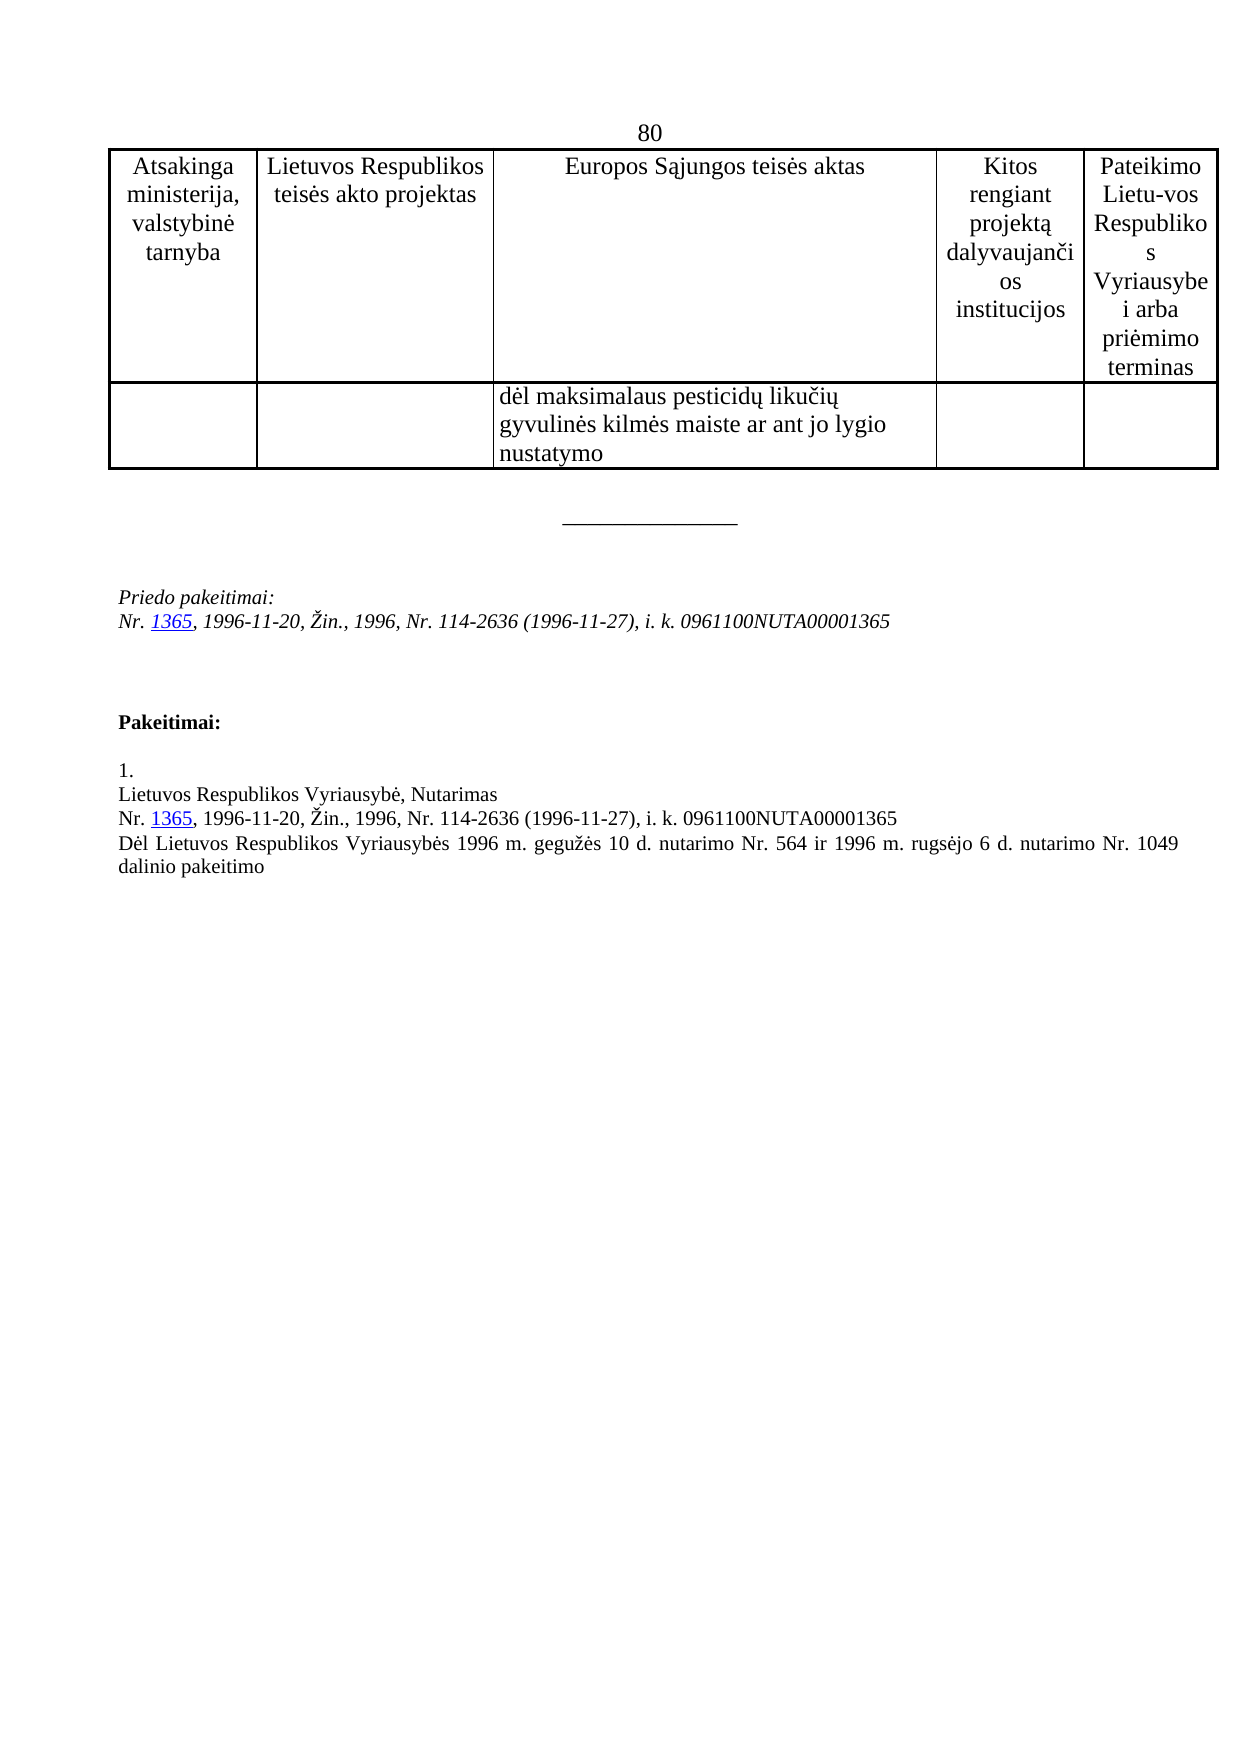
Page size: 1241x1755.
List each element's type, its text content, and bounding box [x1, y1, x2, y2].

table_header Lietuvos Respublikos teisės akto projektas [258, 151, 493, 381]
table_cell [111, 384, 256, 467]
table_header Kitos rengiant projektą dalyvaujančios institucijos [937, 151, 1083, 381]
text Nr. 1365, 1996-11-20, Žin., 1996, Nr. 114-2636 (1996-11-27), i. k. 0961100NUTA00001365 [118, 806, 1181, 830]
text 1. [118, 758, 1181, 782]
text Pakeitimai: [118, 710, 1181, 734]
text Lietuvos Respublikos Vyriausybė, Nutarimas [118, 782, 1181, 806]
table_header Atsakinga ministerija, valstybinė tarnyba [111, 151, 256, 381]
table_cell [258, 384, 493, 467]
table_cell [937, 384, 1083, 467]
text Dėl Lietuvos Respublikos Vyriausybės 1996 m. gegužės 10 d. nutarimo Nr. 564 ir 1996 m. rugsėjo 6 d. nutarimo Nr. 1049 dalinio pakeitimo [118, 830, 1181, 878]
text ______________ [118, 499, 1181, 528]
table_cell [1219, 381, 1240, 467]
table_header Pateikimo Lietu-vos Respublikos Vyriausybei arba priėmimo terminas [1085, 151, 1216, 381]
table_cell dėl maksimalaus pesticidų likučių gyvulinės kilmės maiste ar ant jo lygio nustatymo [494, 384, 936, 467]
table_cell [1085, 384, 1216, 467]
table_header Europos Sąjungos teisės aktas [494, 151, 936, 381]
text Priedo pakeitimai: [118, 585, 1181, 609]
table_header [1219, 148, 1240, 381]
text Nr. 1365, 1996-11-20, Žin., 1996, Nr. 114-2636 (1996-11-27), i. k. 0961100NUTA00001365 [118, 609, 1181, 633]
